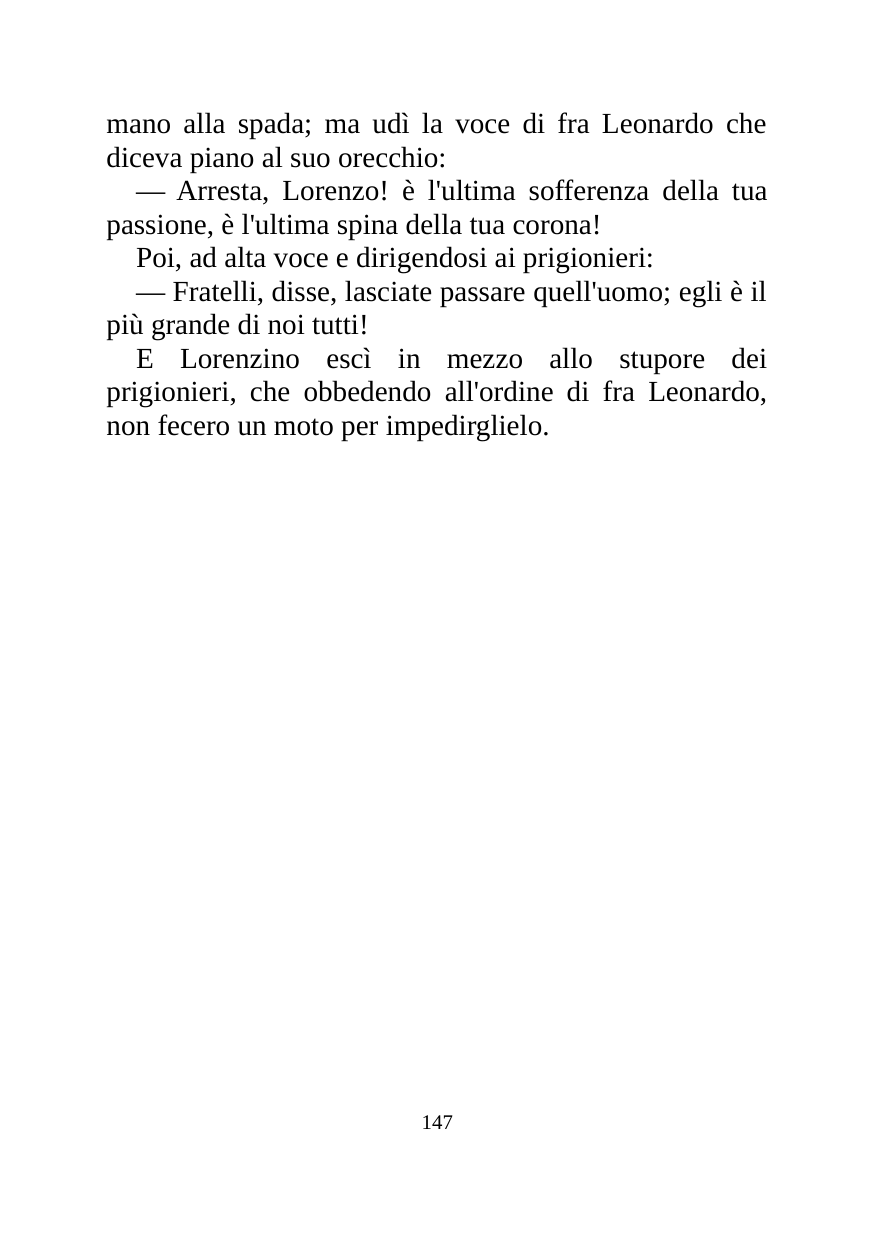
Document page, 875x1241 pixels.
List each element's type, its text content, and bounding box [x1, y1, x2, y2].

text E Lorenzino escì in mezzo allo stupore dei prigionieri, che obbedendo all'ordine di fra Leonardo, non fecero un moto per impedirglielo. [106, 341, 768, 442]
text — Fratelli, disse, lasciate passare quell'uomo; egli è il più grande di noi tutti! [106, 274, 768, 341]
text Poi, ad alta voce e dirigendosi ai prigionieri: [106, 240, 768, 274]
text mano alla spada; ma udì la voce di fra Leonardo che diceva piano al suo orecchio: [106, 106, 768, 173]
text — Arresta, Lorenzo! è l'ultima sofferenza della tua passione, è l'ultima spina della tua corona! [106, 173, 768, 240]
